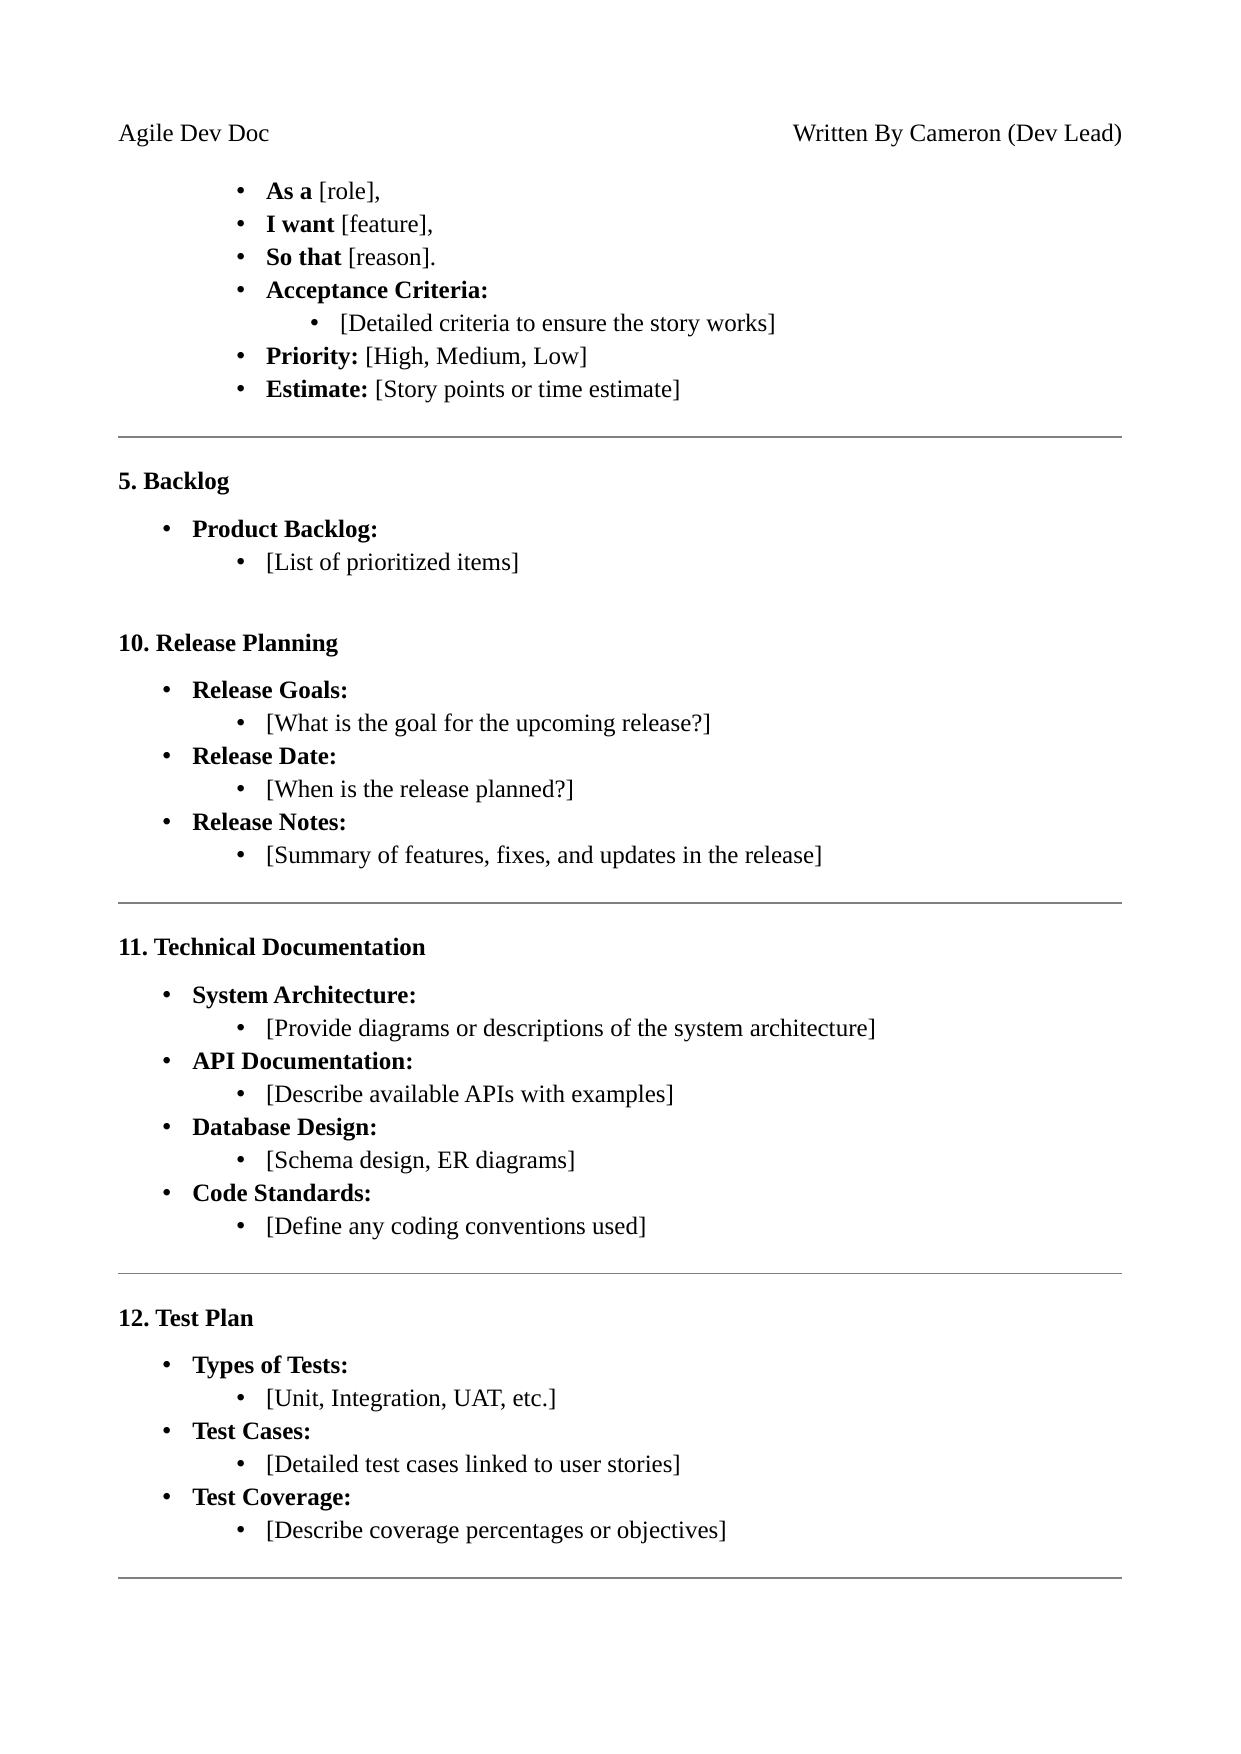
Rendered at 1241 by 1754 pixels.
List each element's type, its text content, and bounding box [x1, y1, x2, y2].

list [Describe available APIs with examples] [236, 1079, 1122, 1108]
list [Detailed test cases linked to user stories] [236, 1449, 1122, 1478]
list Types of Tests: [162, 1350, 1122, 1379]
text 12. Test Plan [118, 1303, 1122, 1332]
list [Schema design, ER diagrams] [236, 1145, 1122, 1174]
list [Provide diagrams or descriptions of the system architecture] [236, 1013, 1122, 1042]
list As a [role], [236, 176, 1122, 205]
list Database Design: [162, 1112, 1122, 1141]
list Acceptance Criteria: [236, 275, 1122, 304]
list Release Date: [162, 741, 1122, 770]
list [Unit, Integration, UAT, etc.] [236, 1383, 1122, 1412]
list Release Goals: [162, 675, 1122, 704]
list [What is the goal for the upcoming release?] [236, 708, 1122, 737]
list [Summary of features, fixes, and updates in the release] [236, 840, 1122, 869]
text 5. Backlog [118, 466, 1122, 495]
list [List of prioritized items] [236, 547, 1122, 576]
list I want [feature], [236, 209, 1122, 238]
list Priority: [High, Medium, Low] [236, 341, 1122, 370]
list Test Cases: [162, 1416, 1122, 1445]
list Test Coverage: [162, 1482, 1122, 1511]
list Release Notes: [162, 807, 1122, 836]
list Code Standards: [162, 1178, 1122, 1207]
list [Detailed criteria to ensure the story works] [310, 308, 1122, 337]
list [Define any coding conventions used] [236, 1211, 1122, 1240]
list System Architecture: [162, 980, 1122, 1008]
text 10. Release Planning [118, 628, 1122, 656]
list [Describe coverage percentages or objectives] [236, 1516, 1122, 1544]
list Estimate: [Story points or time estimate] [236, 374, 1122, 403]
text 11. Technical Documentation [118, 932, 1122, 961]
list So that [reason]. [236, 242, 1122, 271]
list [When is the release planned?] [236, 774, 1122, 803]
list API Documentation: [162, 1046, 1122, 1074]
list Product Backlog: [162, 514, 1122, 543]
